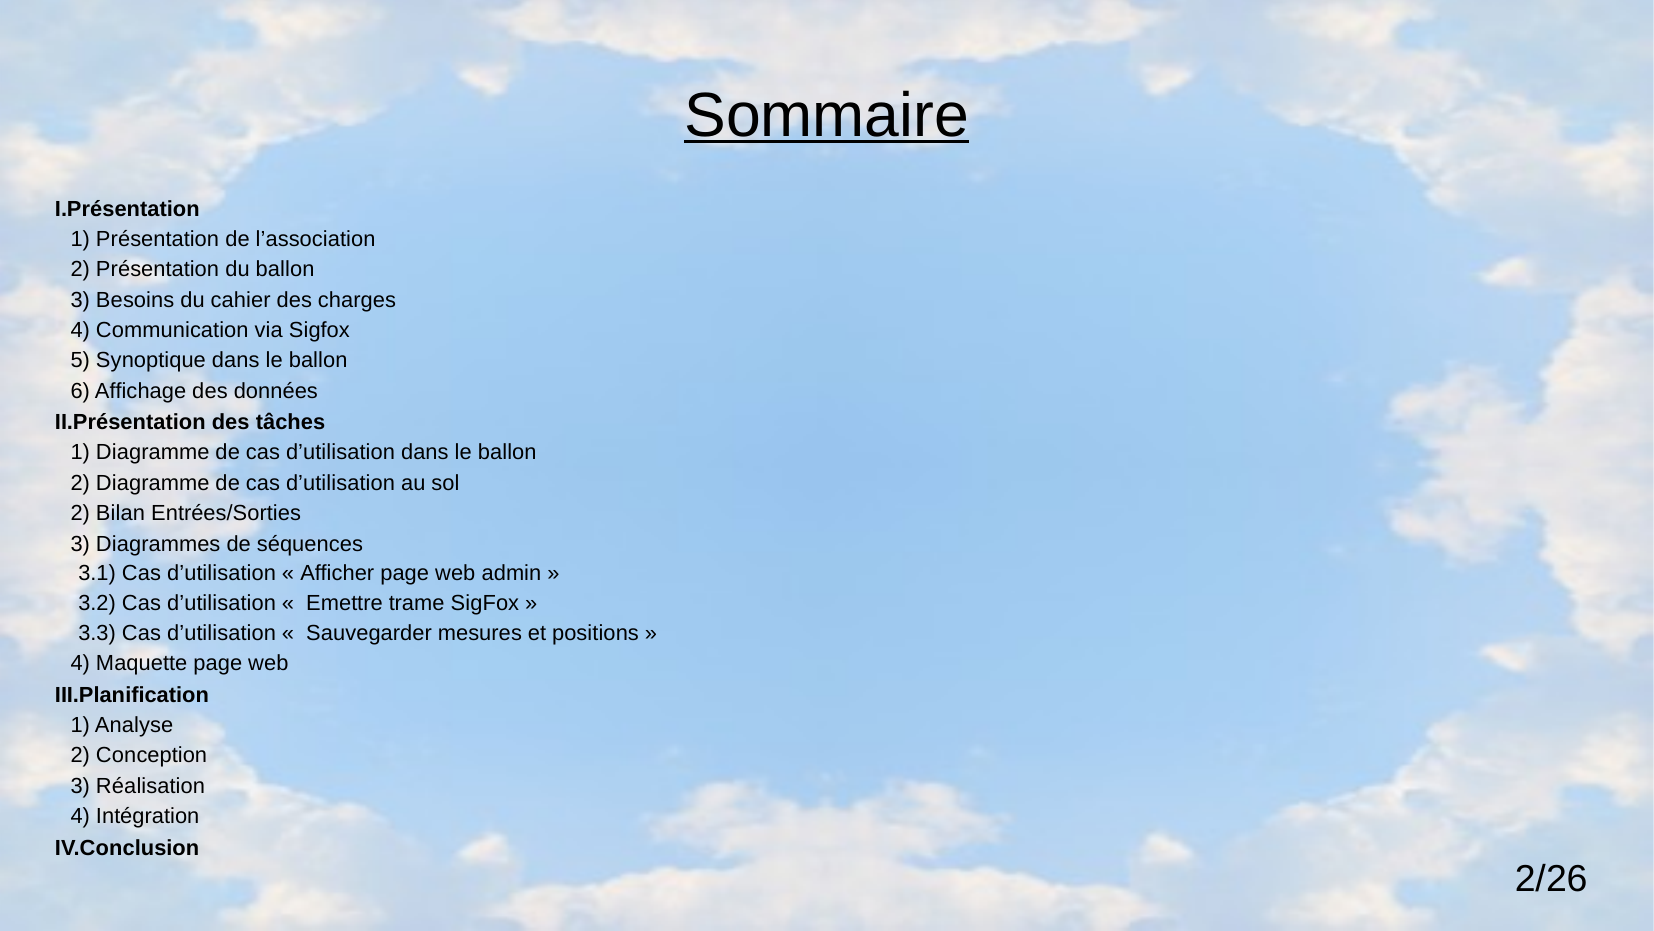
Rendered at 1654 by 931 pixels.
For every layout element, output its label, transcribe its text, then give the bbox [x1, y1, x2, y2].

list I.Présentation 1) Présentation de l’association 2) Présentation du ballon 3) Besoins du cahier des charges 4) Communication via Sigfox 5) Synoptique dans le ballon 6) Affichage des données II.Présentation des tâches 1) Diagramme de cas d’utilisation dans le ballon 2) Diagramme de cas d’utilisation au sol 2) Bilan Entrées/Sorties 3) Diagrammes de séquences 3.1) Cas d’utilisation « Afficher page web admin » 3.2) Cas d’utilisation « Emettre trame SigFox » 3.3) Cas d’utilisation « Sauvegarder mesures et positions » 4) Maquette page web III.Planification 1) Analyse 2) Conception 3) Réalisation 4) Intégration IV.Conclusion [47, 192, 1619, 898]
title Sommaire [82, 37, 1571, 192]
picture [0, 0, 1654, 931]
text_box <numéro>/26 [1500, 850, 1654, 921]
